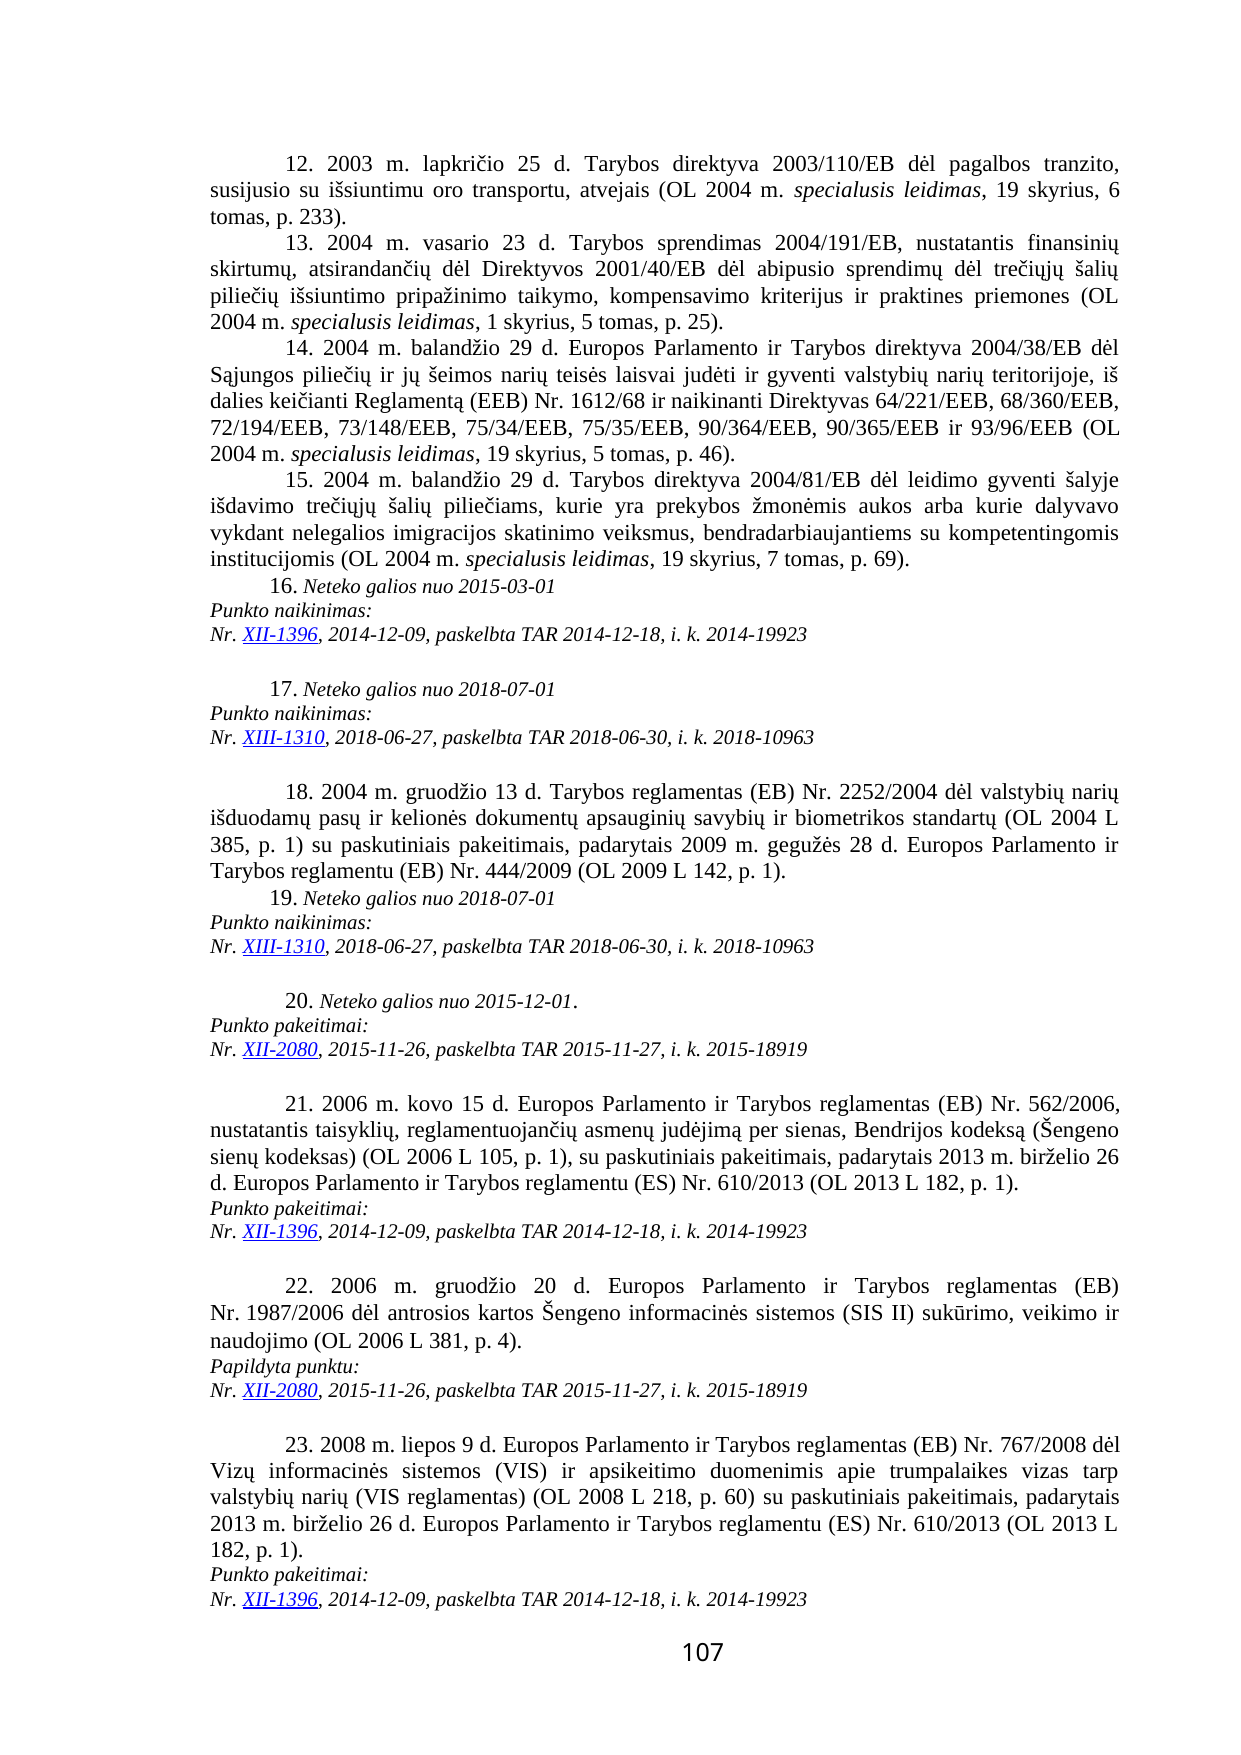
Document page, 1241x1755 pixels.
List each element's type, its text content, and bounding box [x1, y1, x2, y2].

text 16. Neteko galios nuo 2015-03-01 [210, 572, 1120, 598]
text Nr. XIII-1310, 2018-06-27, paskelbta TAR 2018-06-30, i. k. 2018-10963 [210, 725, 1120, 749]
text 23. 2008 m. liepos 9 d. Europos Parlamento ir Tarybos reglamentas (EB) Nr. 767/2008 dėl Vizų informacinės sistemos (VIS) ir apsikeitimo duomenimis apie trumpalaikes vizas tarp valstybių narių (VIS reglamentas) (OL 2008 L 218, p. 60) su paskutiniais pakeitimais, padarytais 2013 m. birželio 26 d. Europos Parlamento ir Tarybos reglamentu (ES) Nr. 610/2013 (OL 2013 L 182, p. 1). [210, 1431, 1120, 1562]
text Punkto naikinimas: [210, 910, 1120, 934]
text Nr. XII-2080, 2015-11-26, paskelbta TAR 2015-11-27, i. k. 2015-18919 [210, 1378, 1120, 1402]
text 20. Neteko galios nuo 2015-12-01. [210, 987, 1120, 1013]
text Punkto naikinimas: [210, 598, 1120, 622]
text 18. 2004 m. gruodžio 13 d. Tarybos reglamentas (EB) Nr. 2252/2004 dėl valstybių narių išduodamų pasų ir kelionės dokumentų apsauginių savybių ir biometrikos standartų (OL 2004 L 385, p. 1) su paskutiniais pakeitimais, padarytais 2009 m. gegužės 28 d. Europos Parlamento ir Tarybos reglamentu (EB) Nr. 444/2009 (OL 2009 L 142, p. 1). [210, 778, 1120, 883]
text Nr. XII-1396, 2014-12-09, paskelbta TAR 2014-12-18, i. k. 2014-19923 [210, 622, 1120, 646]
text Punkto pakeitimai: [210, 1562, 1120, 1586]
text Nr. XII-1396, 2014-12-09, paskelbta TAR 2014-12-18, i. k. 2014-19923 [210, 1586, 1120, 1611]
text Nr. XII-1396, 2014-12-09, paskelbta TAR 2014-12-18, i. k. 2014-19923 [210, 1219, 1120, 1243]
text 13. 2004 m. vasario 23 d. Tarybos sprendimas 2004/191/EB, nustatantis finansinių skirtumų, atsirandančių dėl Direktyvos 2001/40/EB dėl abipusio sprendimų dėl trečiųjų šalių piliečių išsiuntimo pripažinimo taikymo, kompensavimo kriterijus ir praktines priemones (OL 2004 m. specialusis leidimas, 1 skyrius, 5 tomas, p. 25). [210, 229, 1120, 334]
text 17. Neteko galios nuo 2018-07-01 [210, 675, 1120, 701]
text 22. 2006 m. gruodžio 20 d. Europos Parlamento ir Tarybos reglamentas (EB) Nr. 1987/2006 dėl antrosios kartos Šengeno informacinės sistemos (SIS II) sukūrimo, veikimo ir naudojimo (OL 2006 L 381, p. 4). [210, 1272, 1120, 1354]
text 14. 2004 m. balandžio 29 d. Europos Parlamento ir Tarybos direktyva 2004/38/EB dėl Sąjungos piliečių ir jų šeimos narių teisės laisvai judėti ir gyventi valstybių narių teritorijoje, iš dalies keičianti Reglamentą (EEB) Nr. 1612/68 ir naikinanti Direktyvas 64/221/EEB, 68/360/EEB, 72/194/EEB, 73/148/EEB, 75/34/EEB, 75/35/EEB, 90/364/EEB, 90/365/EEB ir 93/96/EEB (OL 2004 m. specialusis leidimas, 19 skyrius, 5 tomas, p. 46). [210, 334, 1120, 466]
text Papildyta punktu: [210, 1354, 1120, 1378]
text Punkto naikinimas: [210, 701, 1120, 725]
text Punkto pakeitimai: [210, 1195, 1120, 1219]
text 12. 2003 m. lapkričio 25 d. Tarybos direktyva 2003/110/EB dėl pagalbos tranzito, susijusio su išsiuntimu oro transportu, atvejais (OL 2004 m. specialusis leidimas, 19 skyrius, 6 tomas, p. 233). [210, 150, 1120, 229]
text Nr. XII-2080, 2015-11-26, paskelbta TAR 2015-11-27, i. k. 2015-18919 [210, 1037, 1120, 1061]
text 21. 2006 m. kovo 15 d. Europos Parlamento ir Tarybos reglamentas (EB) Nr. 562/2006, nustatantis taisyklių, reglamentuojančių asmenų judėjimą per sienas, Bendrijos kodeksą (Šengeno sienų kodeksas) (OL 2006 L 105, p. 1), su paskutiniais pakeitimais, padarytais 2013 m. birželio 26 d. Europos Parlamento ir Tarybos reglamentu (ES) Nr. 610/2013 (OL 2013 L 182, p. 1). [210, 1090, 1120, 1195]
text 19. Neteko galios nuo 2018-07-01 [210, 883, 1120, 910]
text Nr. XIII-1310, 2018-06-27, paskelbta TAR 2018-06-30, i. k. 2018-10963 [210, 934, 1120, 958]
text Punkto pakeitimai: [210, 1013, 1120, 1037]
text 15. 2004 m. balandžio 29 d. Tarybos direktyva 2004/81/EB dėl leidimo gyventi šalyje išdavimo trečiųjų šalių piliečiams, kurie yra prekybos žmonėmis aukos arba kurie dalyvavo vykdant nelegalios imigracijos skatinimo veiksmus, bendradarbiaujantiems su kompetentingomis institucijomis (OL 2004 m. specialusis leidimas, 19 skyrius, 7 tomas, p. 69). [210, 466, 1120, 572]
